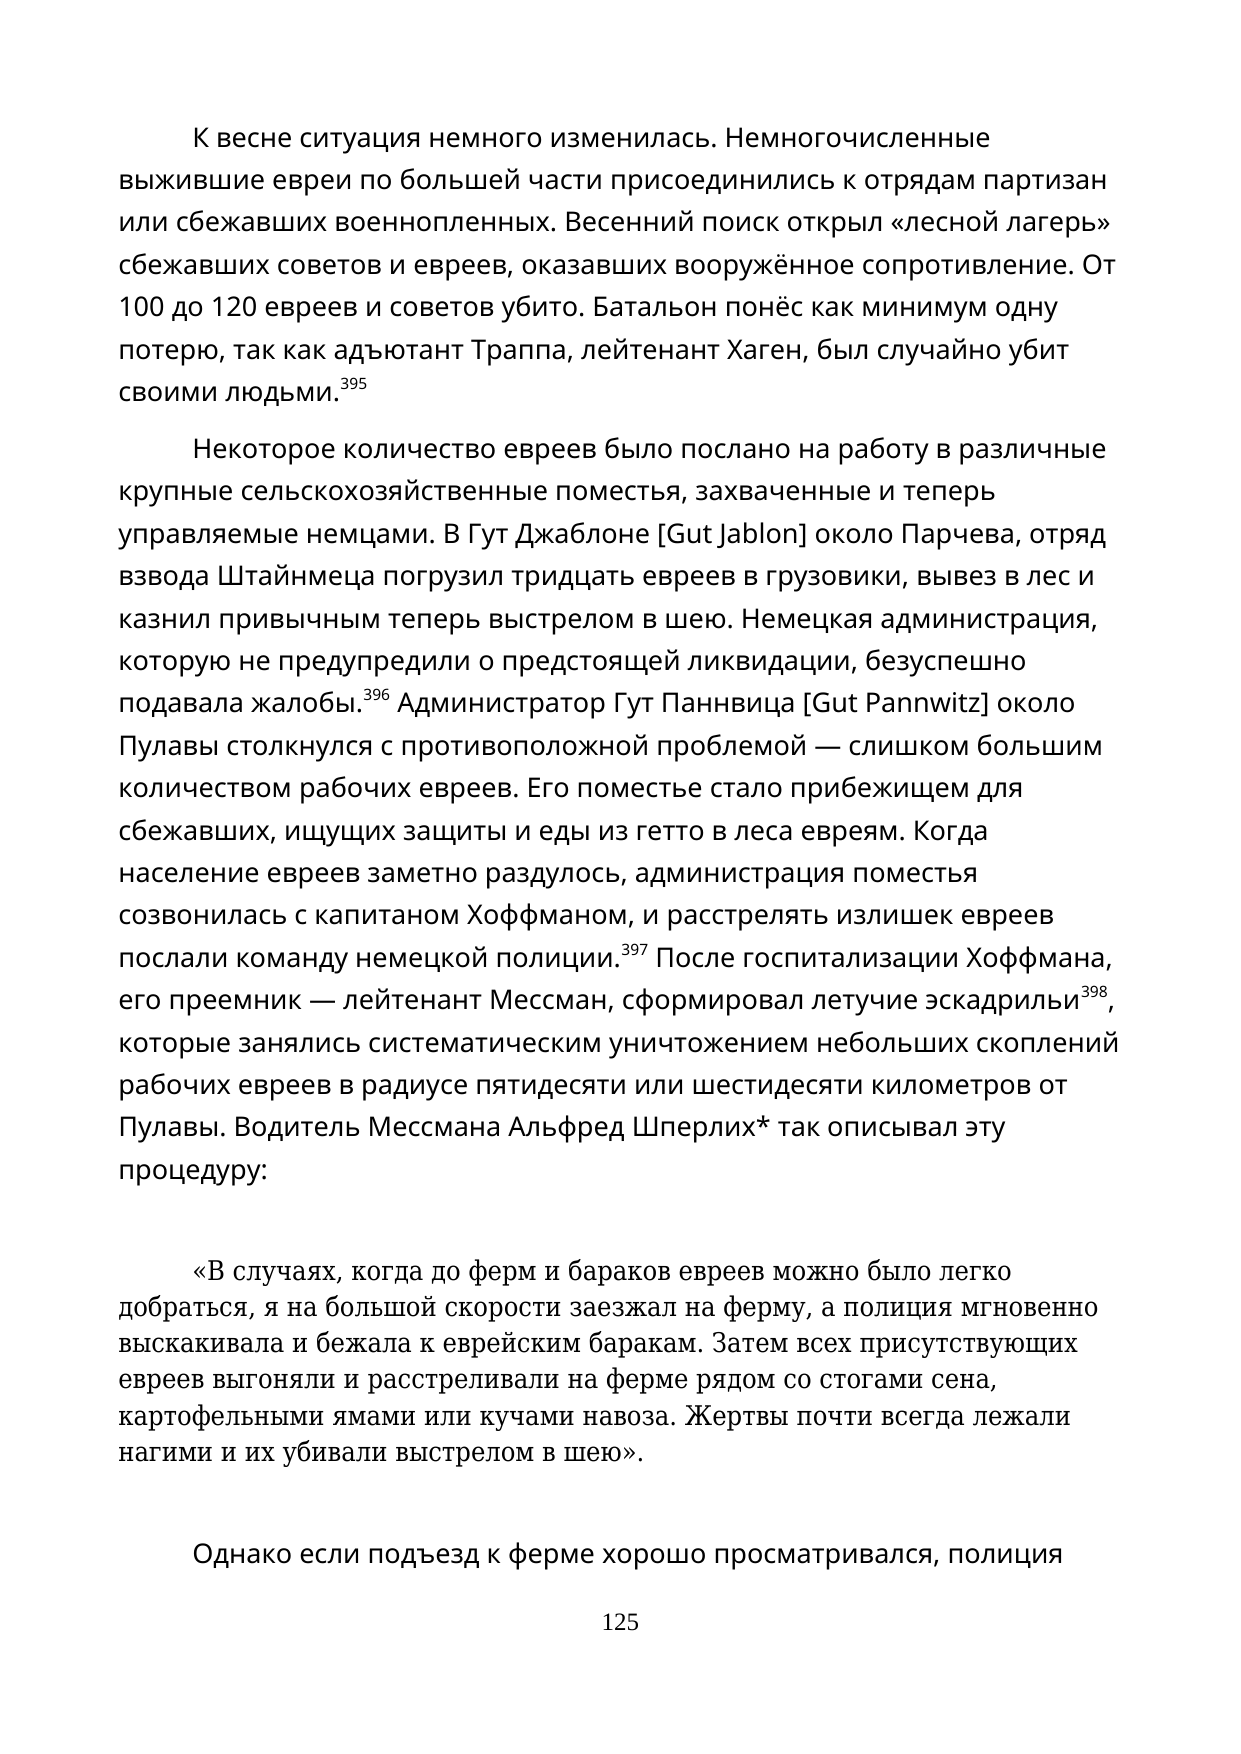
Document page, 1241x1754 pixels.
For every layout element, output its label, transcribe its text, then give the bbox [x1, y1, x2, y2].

text Некоторое количество евреев было послано на работу в различные крупные сельскохозяйственные поместья, захваченные и теперь управляемые немцами. В Гут Джаблоне [Gut Jablon] около Парчева, отряд взвода Штайнмеца погрузил тридцать евреев в грузовики, вывез в лес и казнил привычным теперь выстрелом в шею. Немецкая администрация, которую не предупредили о предстоящей ликвидации, безуспешно подавала жалобы. Администратор Гут Паннвица [Gut Pannwitz] около Пулавы столкнулся с противоположной проблемой — слишком большим количеством рабочих евреев. Его поместье стало прибежищем для сбежавших, ищущих защиты и еды из гетто в леса евреям. Когда население евреев заметно раздулось, администрация поместья созвонилась с капитаном Хоффманом, и расстрелять излишек евреев послали команду немецкой полиции. После госпитализации Хоффмана, его преемник — лейтенант Мессман, сформировал летучие эскадрильи, которые занялись систематическим уничтожением небольших скоплений рабочих евреев в радиусе пятидесяти или шестидесяти километров от Пулавы. Водитель Мессмана Альфред Шперлих* так описывал эту процедуру: [118, 429, 1122, 1187]
text «В случаях, когда до ферм и бараков евреев можно было легко добраться, я на большой скорости заезжал на ферму, а полиция мгновенно выскакивала и бежала к еврейским баракам. Затем всех присутствующих евреев выгоняли и расстреливали на ферме рядом со стогами сена, картофельными ямами или кучами навоза. Жертвы почти всегда лежали нагими и их убивали выстрелом в шею». [118, 1255, 1122, 1468]
text Однако если подъезд к ферме хорошо просматривался, полиция [118, 1534, 1122, 1571]
text К весне ситуация немного изменилась. Немногочисленные выжившие евреи по большей части присоединились к отрядам партизан или сбежавших военнопленных. Весенний поиск открыл «лесной лагерь» сбежавших советов и евреев, оказавших вооружённое сопротивление. От 100 до 120 евреев и советов убито. Батальон понёс как минимум одну потерю, так как адъютант Траппа, лейтенант Хаген, был случайно убит своими людьми. [118, 118, 1122, 409]
